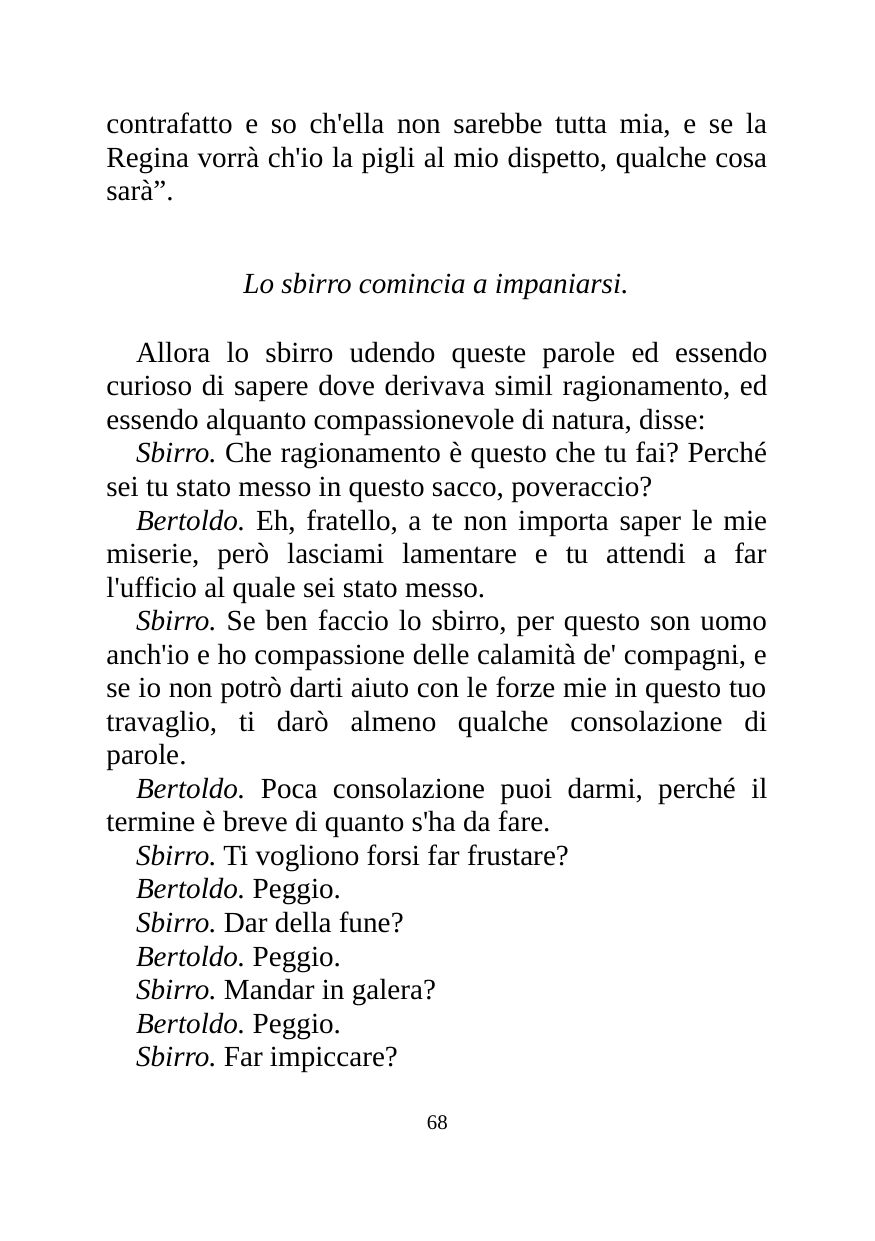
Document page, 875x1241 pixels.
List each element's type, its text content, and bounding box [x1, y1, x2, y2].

text Sbirro. Che ragionamento è questo che tu fai? Perché sei tu stato messo in questo sacco, poveraccio? [106, 436, 768, 503]
text Sbirro. Se ben faccio lo sbirro, per questo son uomo anch'io e ho compassione delle calamità de' compagni, e se io non potrò darti aiuto con le forze mie in questo tuo travaglio, ti darò almeno qualche consolazione di parole. [106, 603, 768, 771]
text Bertoldo. Peggio. [106, 939, 768, 972]
text Sbirro. Dar della fune? [106, 905, 768, 939]
subtitle Lo sbirro comincia a impaniarsi. [106, 266, 768, 299]
text Allora lo sbirro udendo queste parole ed essendo curioso di sapere dove derivava simil ragionamento, ed essendo alquanto compassionevole di natura, disse: [106, 335, 768, 436]
text Sbirro. Mandar in galera? [106, 972, 768, 1006]
text Bertoldo. Peggio. [106, 872, 768, 905]
text Bertoldo. Peggio. [106, 1006, 768, 1039]
text Bertoldo. Eh, fratello, a te non importa saper le mie miserie, però lasciami lamentare e tu attendi a far l'ufficio al quale sei stato messo. [106, 503, 768, 603]
text Sbirro. Ti vogliono forsi far frustare? [106, 838, 768, 872]
text contrafatto e so ch'ella non sarebbe tutta mia, e se la Regina vorrà ch'io la pigli al mio dispetto, qualche cosa sarà”. [106, 106, 768, 207]
text Bertoldo. Poca consolazione puoi darmi, perché il termine è breve di quanto s'ha da fare. [106, 771, 768, 838]
text Sbirro. Far impiccare? [106, 1039, 768, 1073]
